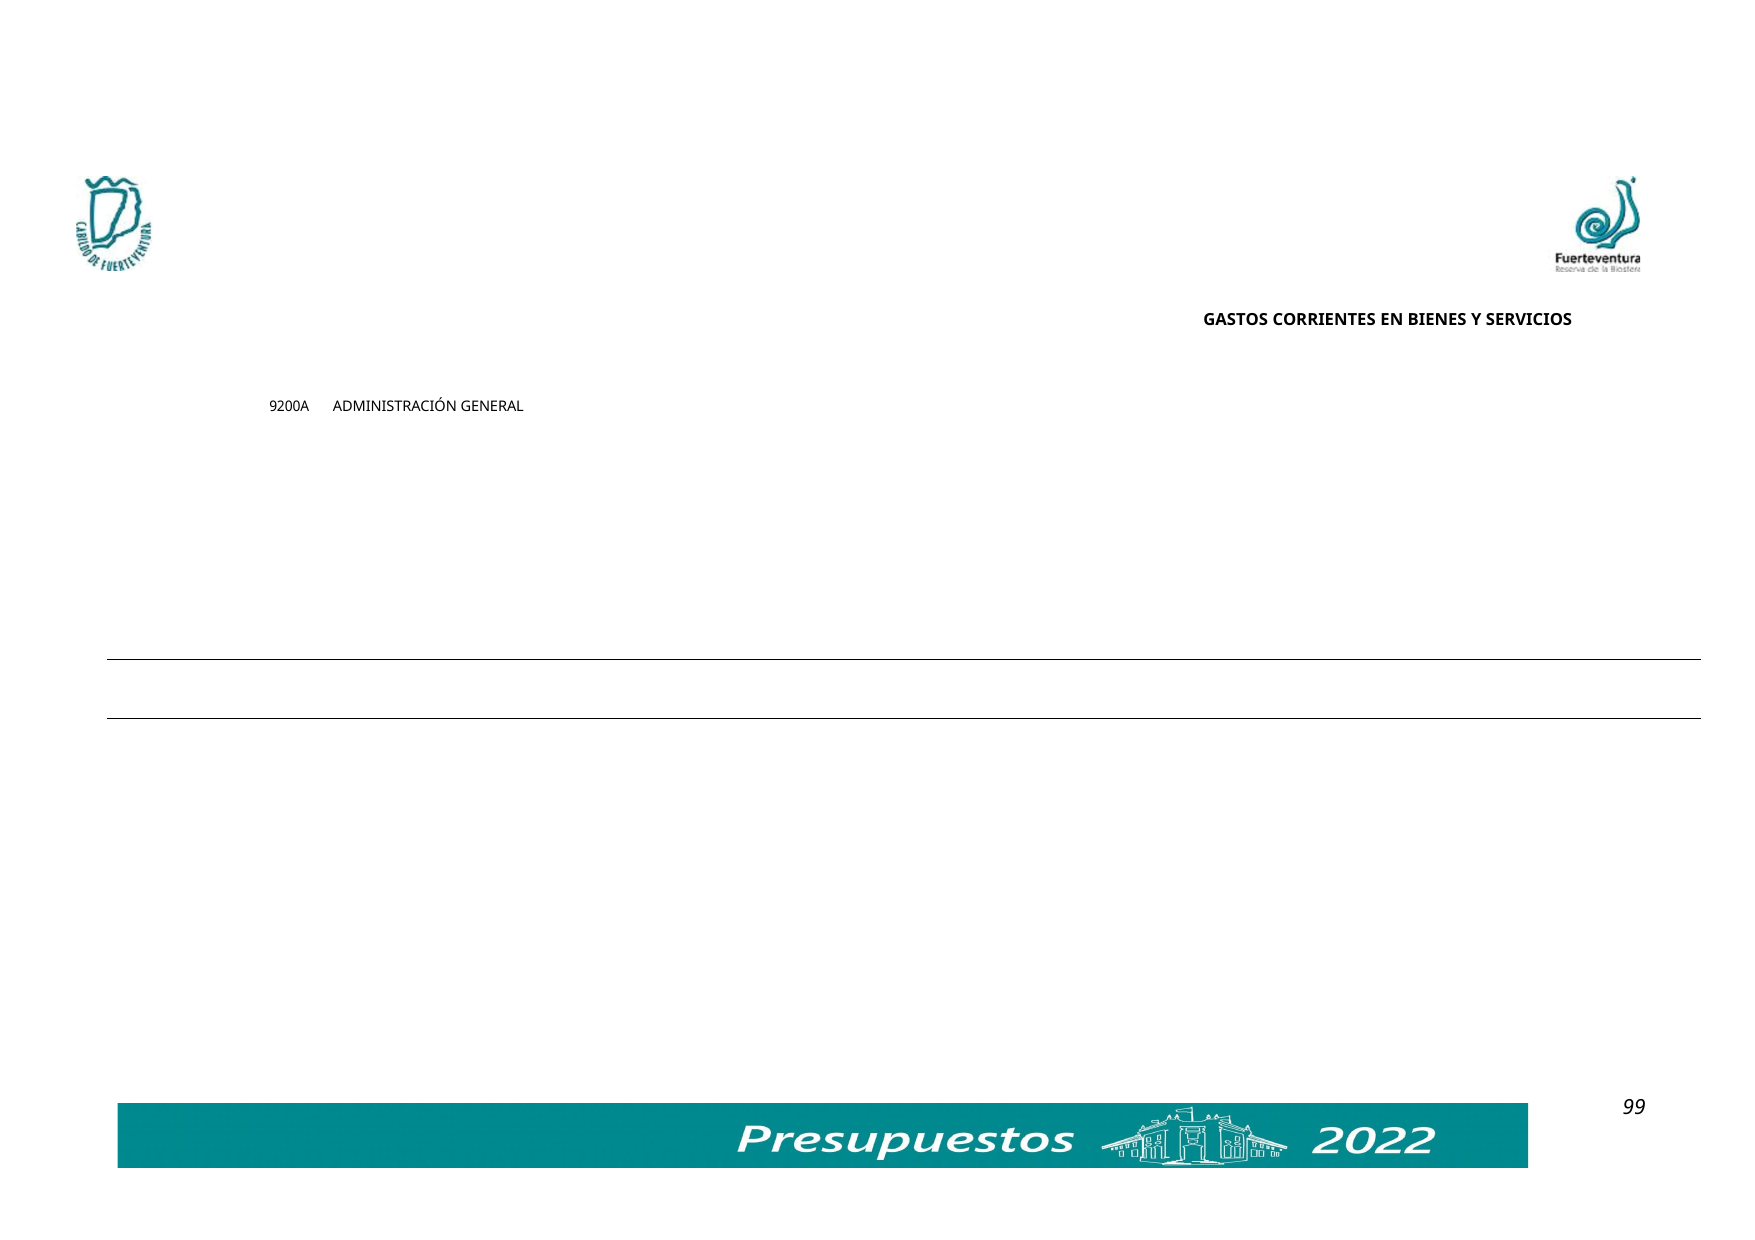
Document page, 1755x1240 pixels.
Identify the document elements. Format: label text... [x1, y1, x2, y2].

table_cell 9200A [59, 388, 321, 423]
table_cell ADMINISTRACIÓN GENERAL [321, 388, 570, 423]
